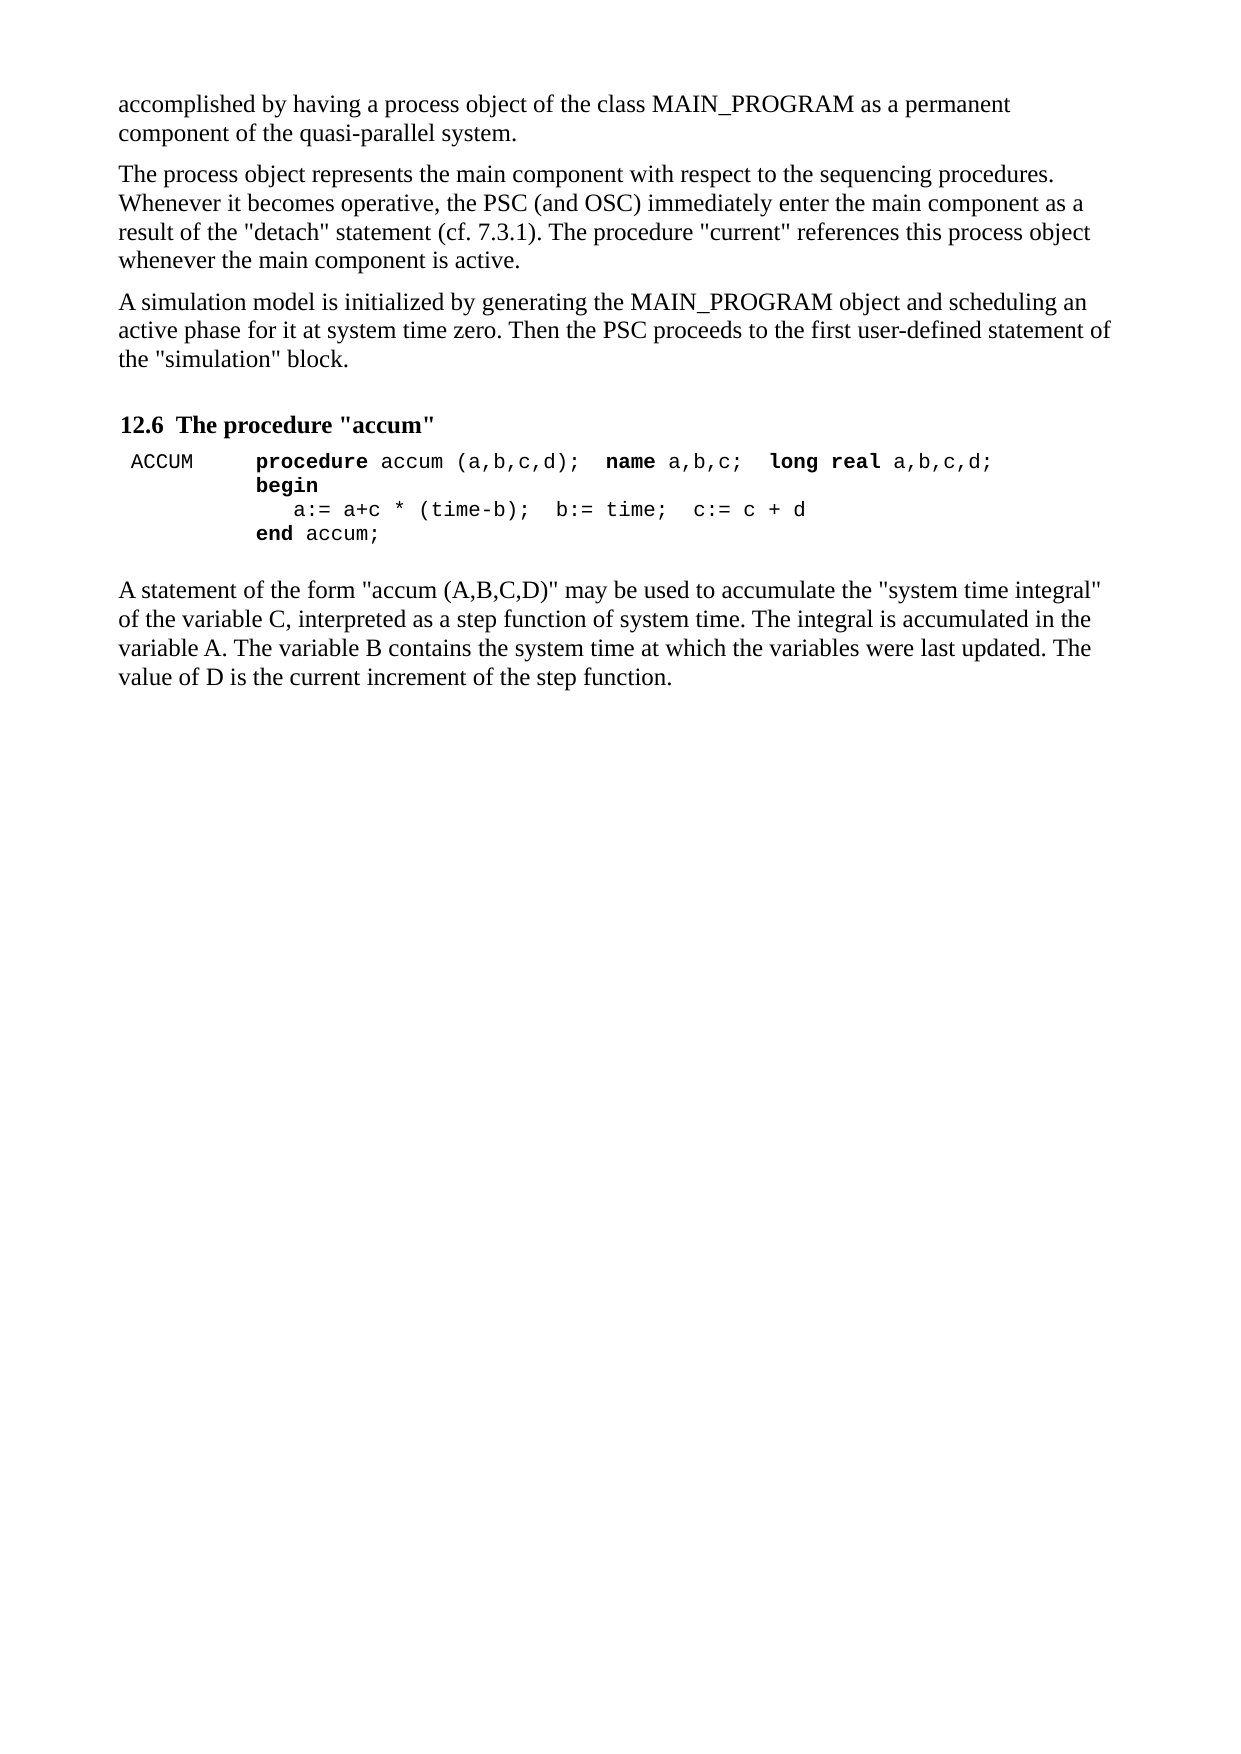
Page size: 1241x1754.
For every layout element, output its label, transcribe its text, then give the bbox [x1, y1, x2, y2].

text a:= a+c * (time-b); b:= time; c:= c + d [118, 499, 1122, 522]
text A statement of the form "accum (A,B,C,D)" may be used to accumulate the "system time integral" of the variable C, interpreted as a step function of system time. The integral is accumulated in the variable A. The variable B contains the system time at which the variables were last updated. The value of D is the current increment of the step function. [118, 576, 1122, 691]
text The process object represents the main component with respect to the sequencing procedures. Whenever it becomes operative, the PSC (and OSC) immediately enter the main component as a result of the "detach" statement (cf. 7.3.1). The procedure "current" references this process object whenever the main component is active. [118, 159, 1122, 274]
text accomplished by having a process object of the class MAIN_PROGRAM as a permanent component of the quasi-parallel system. [118, 89, 1122, 147]
subtitle 12.6 The procedure "accum" [120, 410, 1122, 439]
text begin [118, 475, 1122, 499]
text A simulation model is initialized by generating the MAIN_PROGRAM object and scheduling an active phase for it at system time zero. Then the PSC proceeds to the first user-defined statement of the "simulation" block. [118, 287, 1122, 373]
text end accum; [118, 522, 1122, 546]
text ACCUM procedure accum (a,b,c,d); name a,b,c; long real a,b,c,d; [118, 452, 1122, 475]
